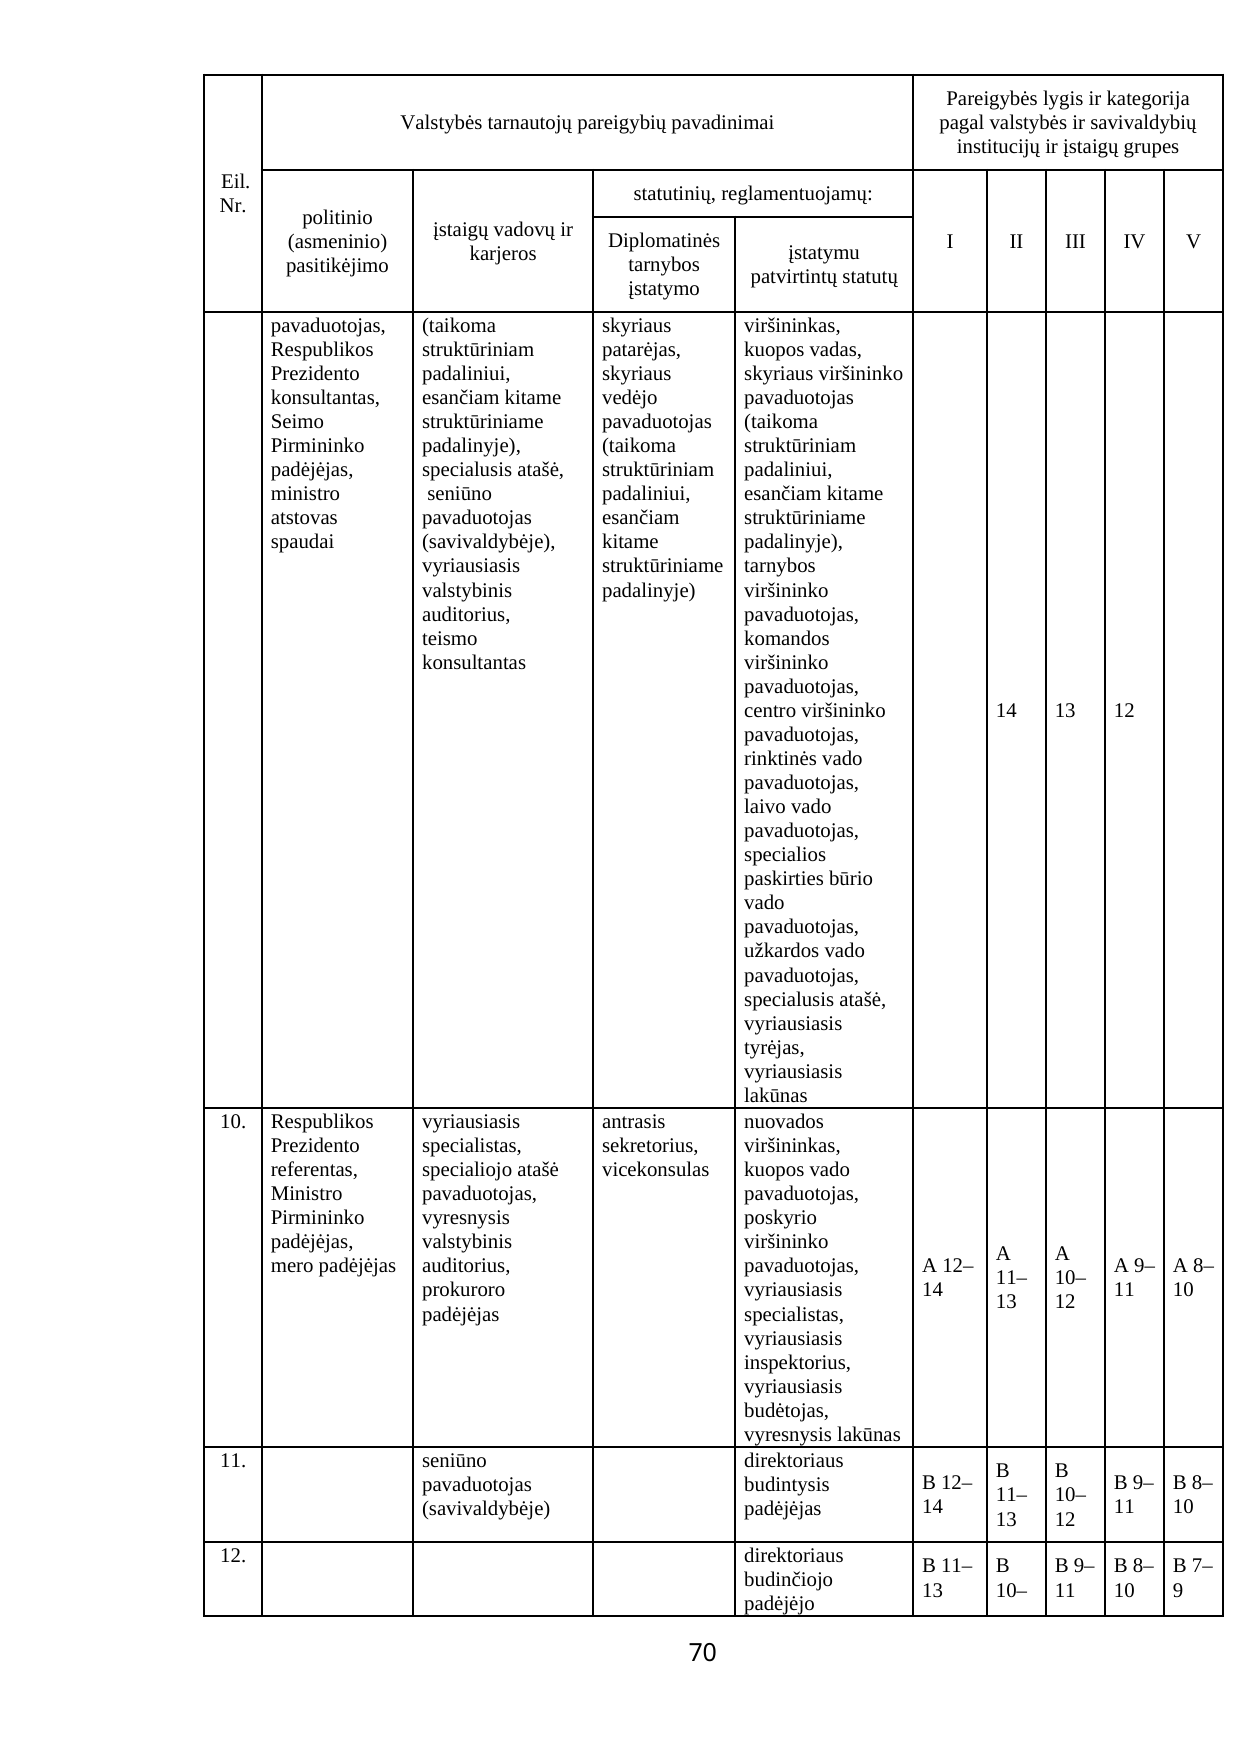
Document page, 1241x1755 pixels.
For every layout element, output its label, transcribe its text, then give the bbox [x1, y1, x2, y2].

table_cell Diplomatinės tarnybos įstatymo [594, 218, 734, 311]
table_cell A 12–14 [914, 1109, 986, 1446]
table_cell B 9–11 [1106, 1448, 1163, 1541]
table_cell [263, 1543, 412, 1615]
table_cell antrasis sekretorius, vicekonsulas [594, 1109, 734, 1446]
table_cell politinio (asmeninio) pasitikėjimo [263, 171, 412, 311]
table_cell vyriausiasis specialistas, specialiojo atašė pavaduotojas, vyresnysis valstybinis auditorius, prokuroro padėjėjas [414, 1109, 592, 1446]
table_cell A 11–13 [988, 1109, 1045, 1446]
table_cell B 7–9 [1165, 1543, 1222, 1615]
table_cell 12. [205, 1543, 261, 1615]
table_cell IV [1106, 171, 1163, 311]
table_cell 10. [205, 1109, 261, 1446]
table_cell III [1047, 171, 1104, 311]
table_header Eil. Nr. [205, 76, 261, 311]
table_cell A 9–11 [1106, 1109, 1163, 1446]
table_cell pavaduotojas, Respublikos Prezidento konsultantas, Seimo Pirmininko padėjėjas, ministro atstovas spaudai [263, 313, 412, 1107]
table_cell [914, 313, 986, 1107]
table_cell B 12–14 [914, 1448, 986, 1541]
table_cell 12 [1106, 313, 1163, 1107]
table_cell [263, 1448, 412, 1541]
table_cell [414, 1543, 592, 1615]
table_cell [594, 1448, 734, 1541]
table_cell [205, 313, 261, 1107]
table_cell II [988, 171, 1045, 311]
table_cell B 9–11 [1047, 1543, 1104, 1615]
table_cell B 10– [988, 1543, 1045, 1615]
table_header Pareigybės lygis ir kategorija pagal valstybės ir savivaldybių institucijų ir įstaigų grupes [914, 76, 1222, 169]
table_header Valstybės tarnautojų pareigybių pavadinimai [263, 76, 912, 169]
table_cell statutinių, reglamentuojamų: [594, 171, 912, 216]
table_cell V [1165, 171, 1222, 311]
table_cell Respublikos Prezidento referentas, Ministro Pirmininko padėjėjas, mero padėjėjas [263, 1109, 412, 1446]
table_cell 14 [988, 313, 1045, 1107]
table_cell viršininkas, kuopos vadas, skyriaus viršininko pavaduotojas (taikoma struktūriniam padaliniui, esančiam kitame struktūriniame padalinyje), tarnybos viršininko pavaduotojas, komandos viršininko pavaduotojas, centro viršininko pavaduotojas, rinktinės vado pavaduotojas, laivo vado pavaduotojas, specialios paskirties būrio vado pavaduotojas, užkardos vado pavaduotojas, specialusis atašė, vyriausiasis tyrėjas, vyriausiasis lakūnas [736, 313, 912, 1107]
table_cell [594, 1543, 734, 1615]
table_cell B 8–10 [1165, 1448, 1222, 1541]
table_cell įstatymu patvirtintų statutų [736, 218, 912, 311]
table_cell B 11–13 [988, 1448, 1045, 1541]
table_cell skyriaus patarėjas, skyriaus vedėjo pavaduotojas (taikoma struktūriniam padaliniui, esančiam kitame struktūriniame padalinyje) [594, 313, 734, 1107]
table_cell direktoriaus budinčiojo padėjėjo [736, 1543, 912, 1615]
table_cell B 11–13 [914, 1543, 986, 1615]
table_cell B 10–12 [1047, 1448, 1104, 1541]
table_cell 11. [205, 1448, 261, 1541]
table_cell įstaigų vadovų ir karjeros [414, 171, 592, 311]
table_cell direktoriaus budintysis padėjėjas [736, 1448, 912, 1541]
table_cell 13 [1047, 313, 1104, 1107]
table_cell I [914, 171, 986, 311]
table_cell [1165, 313, 1222, 1107]
table_cell A 8–10 [1165, 1109, 1222, 1446]
table_cell (taikoma struktūriniam padaliniui, esančiam kitame struktūriniame padalinyje), specialusis atašė, seniūno pavaduotojas (savivaldybėje), vyriausiasis valstybinis auditorius, teismo konsultantas [414, 313, 592, 1107]
table_cell nuovados viršininkas, kuopos vado pavaduotojas, poskyrio viršininko pavaduotojas, vyriausiasis specialistas, vyriausiasis inspektorius, vyriausiasis budėtojas, vyresnysis lakūnas [736, 1109, 912, 1446]
table_cell seniūno pavaduotojas (savivaldybėje) [414, 1448, 592, 1541]
table_cell B 8–10 [1106, 1543, 1163, 1615]
table_cell A 10–12 [1047, 1109, 1104, 1446]
